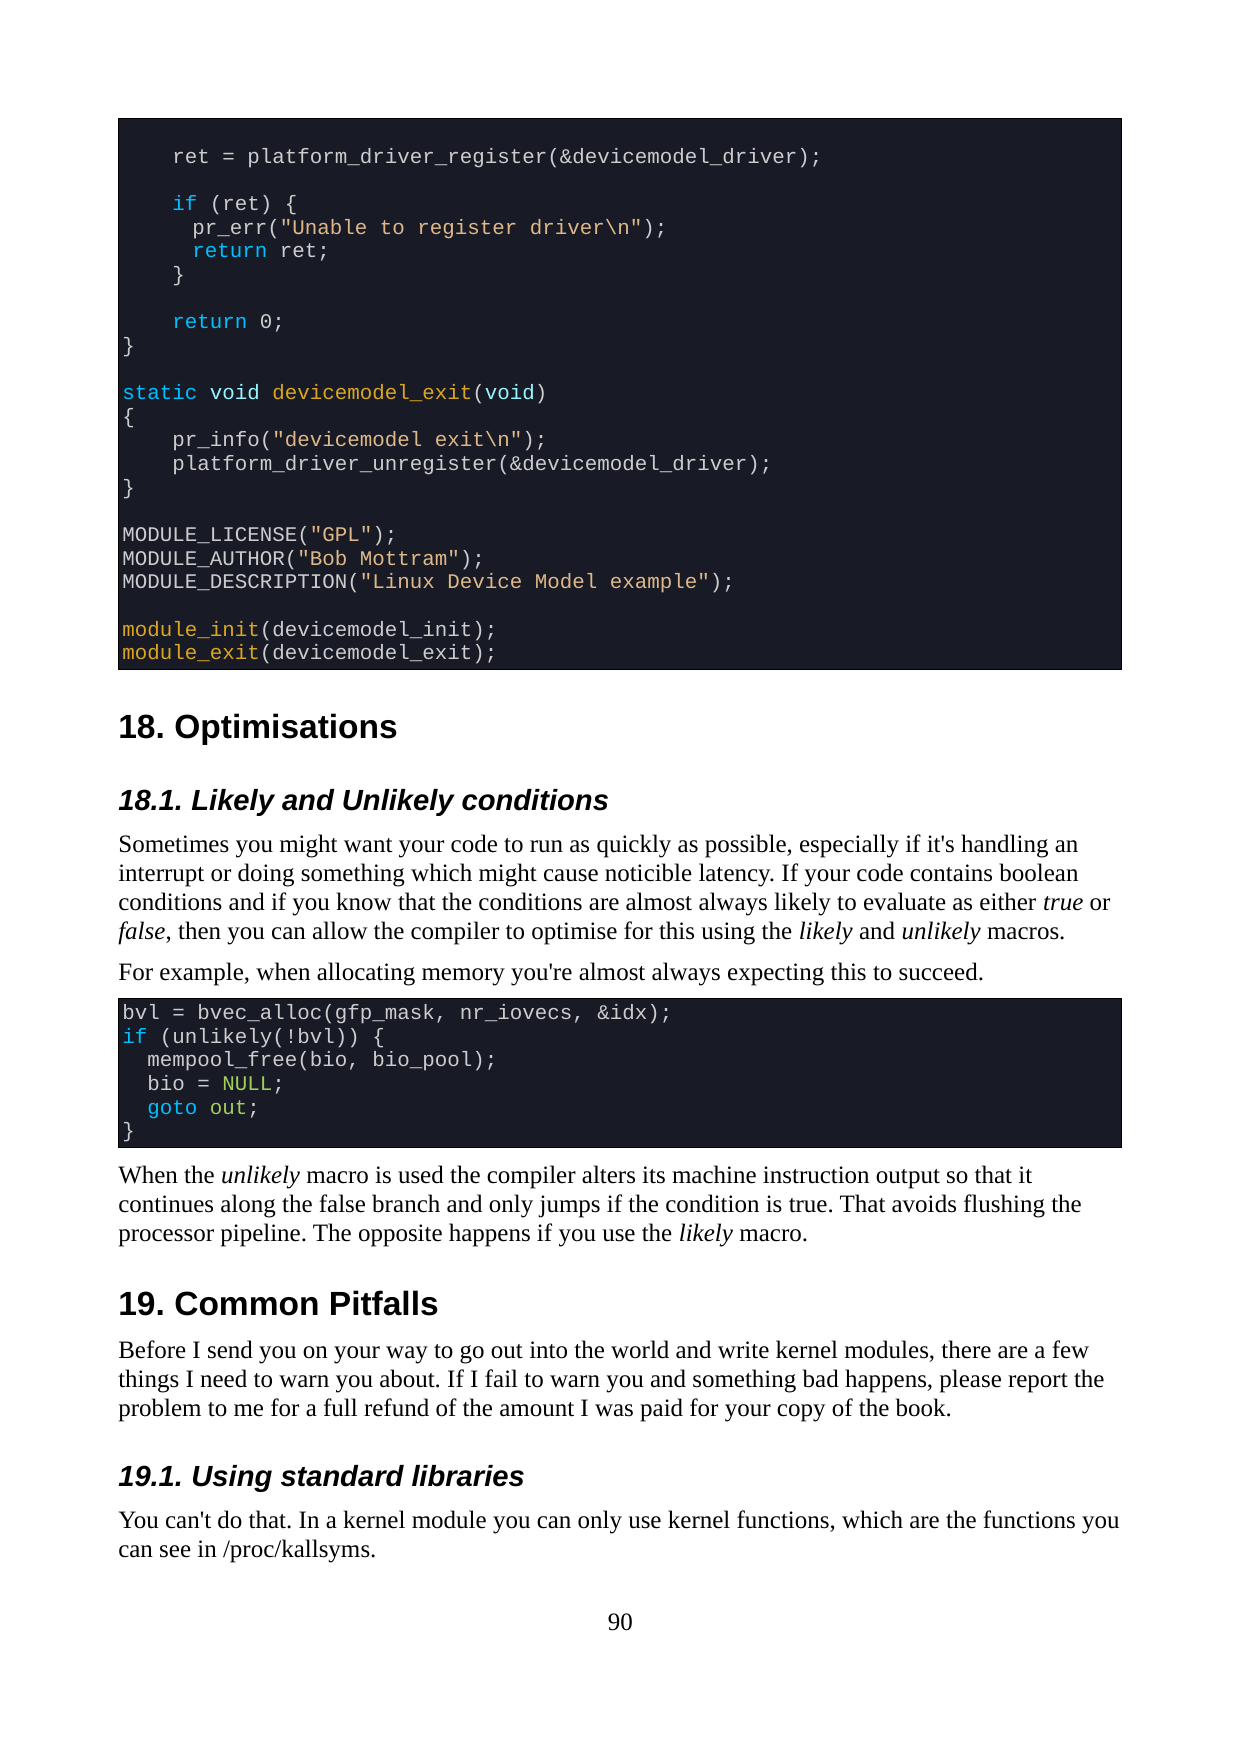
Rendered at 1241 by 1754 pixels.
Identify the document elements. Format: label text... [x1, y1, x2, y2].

text MODULE_AUTHOR("Bob Mottram"); [119, 544, 1121, 567]
text if (unlikely(!bvl)) { [119, 1022, 1121, 1046]
text MODULE_LICENSE("GPL"); [119, 520, 1121, 544]
text if (ret) { [119, 189, 1121, 213]
text } [119, 260, 1121, 284]
text return ret; [119, 236, 1121, 260]
text platform_driver_unregister(&devicemodel_driver); [119, 449, 1121, 473]
text bvl = bvec_alloc(gfp_mask, nr_iovecs, &idx); [119, 999, 1121, 1022]
text } [119, 331, 1121, 354]
text module_exit(devicemodel_exit); [119, 638, 1121, 669]
text You can't do that. In a kernel module you can only use kernel functions, which are the functions you can see in /proc/kallsyms. [118, 1505, 1122, 1563]
text { [119, 402, 1121, 426]
text pr_err("Unable to register driver\n"); [119, 213, 1121, 236]
text mempool_free(bio, bio_pool); [119, 1046, 1121, 1069]
text bio = NULL; [119, 1069, 1121, 1093]
text goto out; [119, 1093, 1121, 1116]
text pr_info("devicemodel exit\n"); [119, 426, 1121, 449]
text Sometimes you might want your code to run as quickly as possible, especially if it's handling an interrupt or doing something which might cause noticible latency. If your code contains boolean conditions and if you know that the conditions are almost always likely to evaluate as either true or false, then you can allow the compiler to optimise for this using the likely and unlikely macros. [118, 829, 1122, 944]
text } [119, 473, 1121, 496]
subtitle Optimisations [118, 707, 1122, 746]
text When the unlikely macro is used the compiler alters its machine instruction output so that it continues along the false branch and only jumps if the condition is true. That avoids flushing the processor pipeline. The opposite happens if you use the likely macro. [118, 1160, 1122, 1247]
text static void devicemodel_exit(void) [119, 378, 1121, 402]
text Before I send you on your way to go out into the world and write kernel modules, there are a few things I need to warn you about. If I fail to warn you and something bad happens, please report the problem to me for a full refund of the amount I was paid for your copy of the book. [118, 1335, 1122, 1422]
text ret = platform_driver_register(&devicemodel_driver); [119, 142, 1121, 165]
subtitle Common Pitfalls [118, 1284, 1122, 1323]
subtitle Using standard libraries [118, 1459, 1122, 1493]
text } [119, 1116, 1121, 1147]
text MODULE_DESCRIPTION("Linux Device Model example"); [119, 567, 1121, 591]
subtitle Likely and Unlikely conditions [118, 783, 1122, 817]
text For example, when allocating memory you're almost always expecting this to succeed. [118, 957, 1122, 986]
text return 0; [119, 307, 1121, 331]
text module_init(devicemodel_init); [119, 615, 1121, 638]
